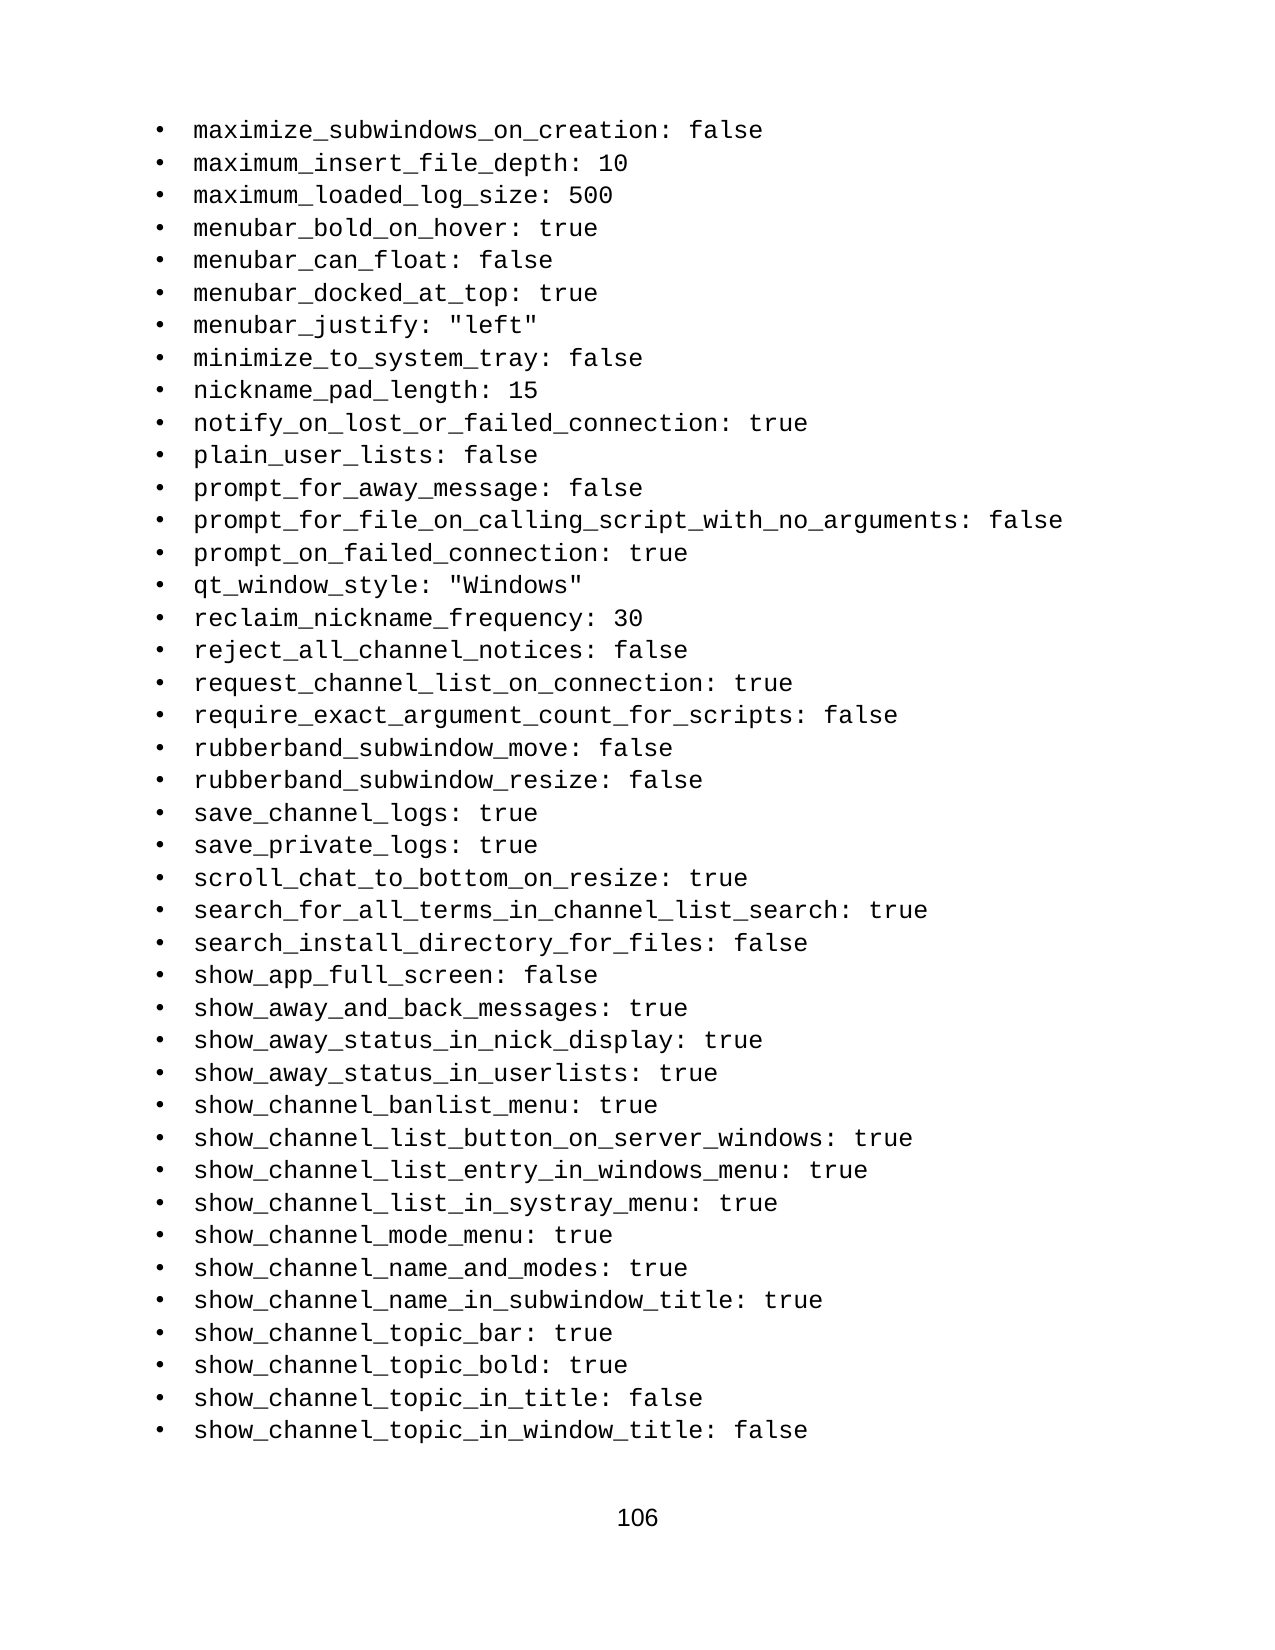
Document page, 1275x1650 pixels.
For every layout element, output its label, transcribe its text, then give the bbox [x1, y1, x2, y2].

list minimize_to_system_tray: false [156, 346, 1157, 374]
list reject_all_channel_notices: false [156, 638, 1157, 666]
list search_for_all_terms_in_channel_list_search: true [156, 898, 1157, 926]
list show_away_status_in_nick_display: true [156, 1028, 1157, 1056]
list menubar_bold_on_hover: true [156, 216, 1157, 244]
list save_channel_logs: true [156, 801, 1157, 829]
list show_channel_topic_bold: true [156, 1353, 1157, 1381]
list prompt_for_away_message: false [156, 476, 1157, 504]
list require_exact_argument_count_for_scripts: false [156, 703, 1157, 731]
list maximum_loaded_log_size: 500 [156, 183, 1157, 211]
list menubar_can_float: false [156, 248, 1157, 276]
list show_away_and_back_messages: true [156, 996, 1157, 1024]
list show_channel_mode_menu: true [156, 1223, 1157, 1251]
list show_away_status_in_userlists: true [156, 1061, 1157, 1089]
list show_channel_banlist_menu: true [156, 1093, 1157, 1121]
list show_channel_name_and_modes: true [156, 1256, 1157, 1284]
list show_channel_topic_in_title: false [156, 1386, 1157, 1414]
list show_channel_list_in_systray_menu: true [156, 1191, 1157, 1219]
list search_install_directory_for_files: false [156, 931, 1157, 959]
list menubar_justify: "left" [156, 313, 1157, 341]
list show_channel_list_entry_in_windows_menu: true [156, 1158, 1157, 1186]
list scroll_chat_to_bottom_on_resize: true [156, 866, 1157, 894]
list rubberband_subwindow_move: false [156, 736, 1157, 764]
list save_private_logs: true [156, 833, 1157, 861]
list show_channel_topic_in_window_title: false [156, 1418, 1157, 1446]
list notify_on_lost_or_failed_connection: true [156, 411, 1157, 439]
list show_channel_list_button_on_server_windows: true [156, 1126, 1157, 1154]
list show_channel_name_in_subwindow_title: true [156, 1288, 1157, 1316]
list plain_user_lists: false [156, 443, 1157, 471]
list maximize_subwindows_on_creation: false [156, 118, 1157, 146]
list nickname_pad_length: 15 [156, 378, 1157, 406]
list show_app_full_screen: false [156, 963, 1157, 991]
list request_channel_list_on_connection: true [156, 671, 1157, 699]
list menubar_docked_at_top: true [156, 281, 1157, 309]
list reclaim_nickname_frequency: 30 [156, 606, 1157, 634]
list show_channel_topic_bar: true [156, 1321, 1157, 1349]
list qt_window_style: "Windows" [156, 573, 1157, 601]
list rubberband_subwindow_resize: false [156, 768, 1157, 796]
list prompt_for_file_on_calling_script_with_no_arguments: false [156, 508, 1157, 536]
list maximum_insert_file_depth: 10 [156, 151, 1157, 179]
list prompt_on_failed_connection: true [156, 541, 1157, 569]
